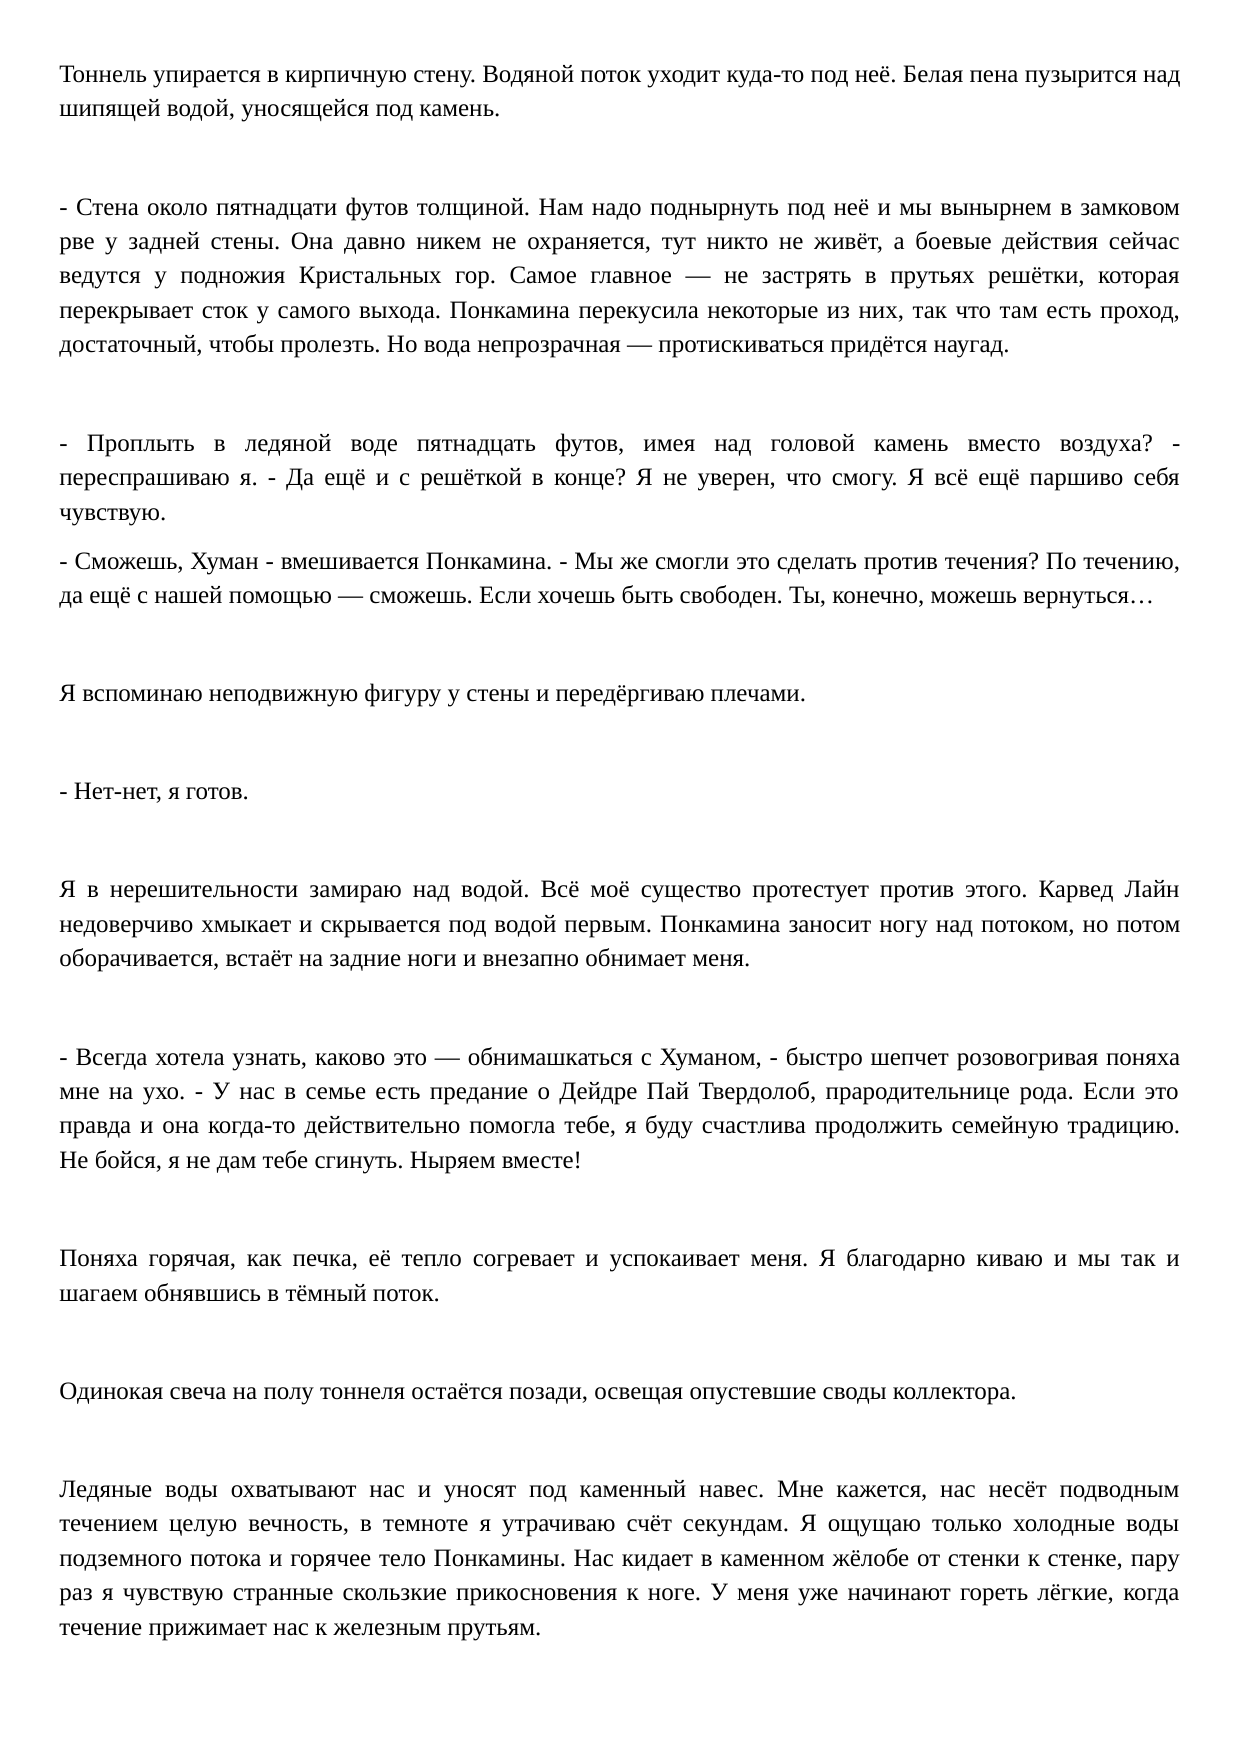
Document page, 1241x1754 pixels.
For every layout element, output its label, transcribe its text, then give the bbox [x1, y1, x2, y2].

text Тоннель упирается в кирпичную стену. Водяной поток уходит куда-то под неё. Белая пена пузырится над шипящей водой, уносящейся под камень. [59, 59, 1181, 122]
text - Всегда хотела узнать, каково это — обнимашкаться с Хуманом, - быстро шепчет розовогривая поняха мне на ухо. - У нас в семье есть предание о Дейдре Пай Твердолоб, прародительнице рода. Если это правда и она когда-то действительно помогла тебе, я буду счастлива продолжить семейную традицию. Не бойся, я не дам тебе сгинуть. Ныряем вместе! [59, 1042, 1181, 1174]
text - Сможешь, Хуман - вмешивается Понкамина. - Мы же смогли это сделать против течения? По течению, да ещё с нашей помощью — сможешь. Если хочешь быть свободен. Ты, конечно, можешь вернуться… [59, 546, 1181, 609]
text - Стена около пятнадцати футов толщиной. Нам надо поднырнуть под неё и мы вынырнем в замковом рве у задней стены. Она давно никем не охраняется, тут никто не живёт, а боевые действия сейчас ведутся у подножия Кристальных гор. Самое главное — не застрять в прутьях решётки, которая перекрывает сток у самого выхода. Понкамина перекусила некоторые из них, так что там есть проход, достаточный, чтобы пролезть. Но вода непрозрачная — протискиваться придётся наугад. [59, 192, 1181, 358]
text - Проплыть в ледяной воде пятнадцать футов, имея над головой камень вместо воздуха? - переспрашиваю я. - Да ещё и с решёткой в конце? Я не уверен, что смогу. Я всё ещё паршиво себя чувствую. [59, 428, 1181, 525]
text Ледяные воды охватывают нас и уносят под каменный навес. Мне кажется, нас несёт подводным течением целую вечность, в темноте я утрачиваю счёт секундам. Я ощущаю только холодные воды подземного потока и горячее тело Понкамины. Нас кидает в каменном жёлобе от стенки к стенке, пару раз я чувствую странные скользкие прикосновения к ноге. У меня уже начинают гореть лёгкие, когда течение прижимает нас к железным прутьям. [59, 1474, 1181, 1641]
text Одинокая свеча на полу тоннеля остаётся позади, освещая опустевшие своды коллектора. [59, 1376, 1181, 1404]
text Я вспоминаю неподвижную фигуру у стены и передёргиваю плечами. [59, 678, 1181, 707]
text - Нет-нет, я готов. [59, 776, 1181, 805]
text Поняха горячая, как печка, её тепло согревает и успокаивает меня. Я благодарно киваю и мы так и шагаем обнявшись в тёмный поток. [59, 1243, 1181, 1306]
text Я в нерешительности замираю над водой. Всё моё существо протестует против этого. Карвед Лайн недоверчиво хмыкает и скрывается под водой первым. Понкамина заносит ногу над потоком, но потом оборачивается, встаёт на задние ноги и внезапно обнимает меня. [59, 874, 1181, 972]
